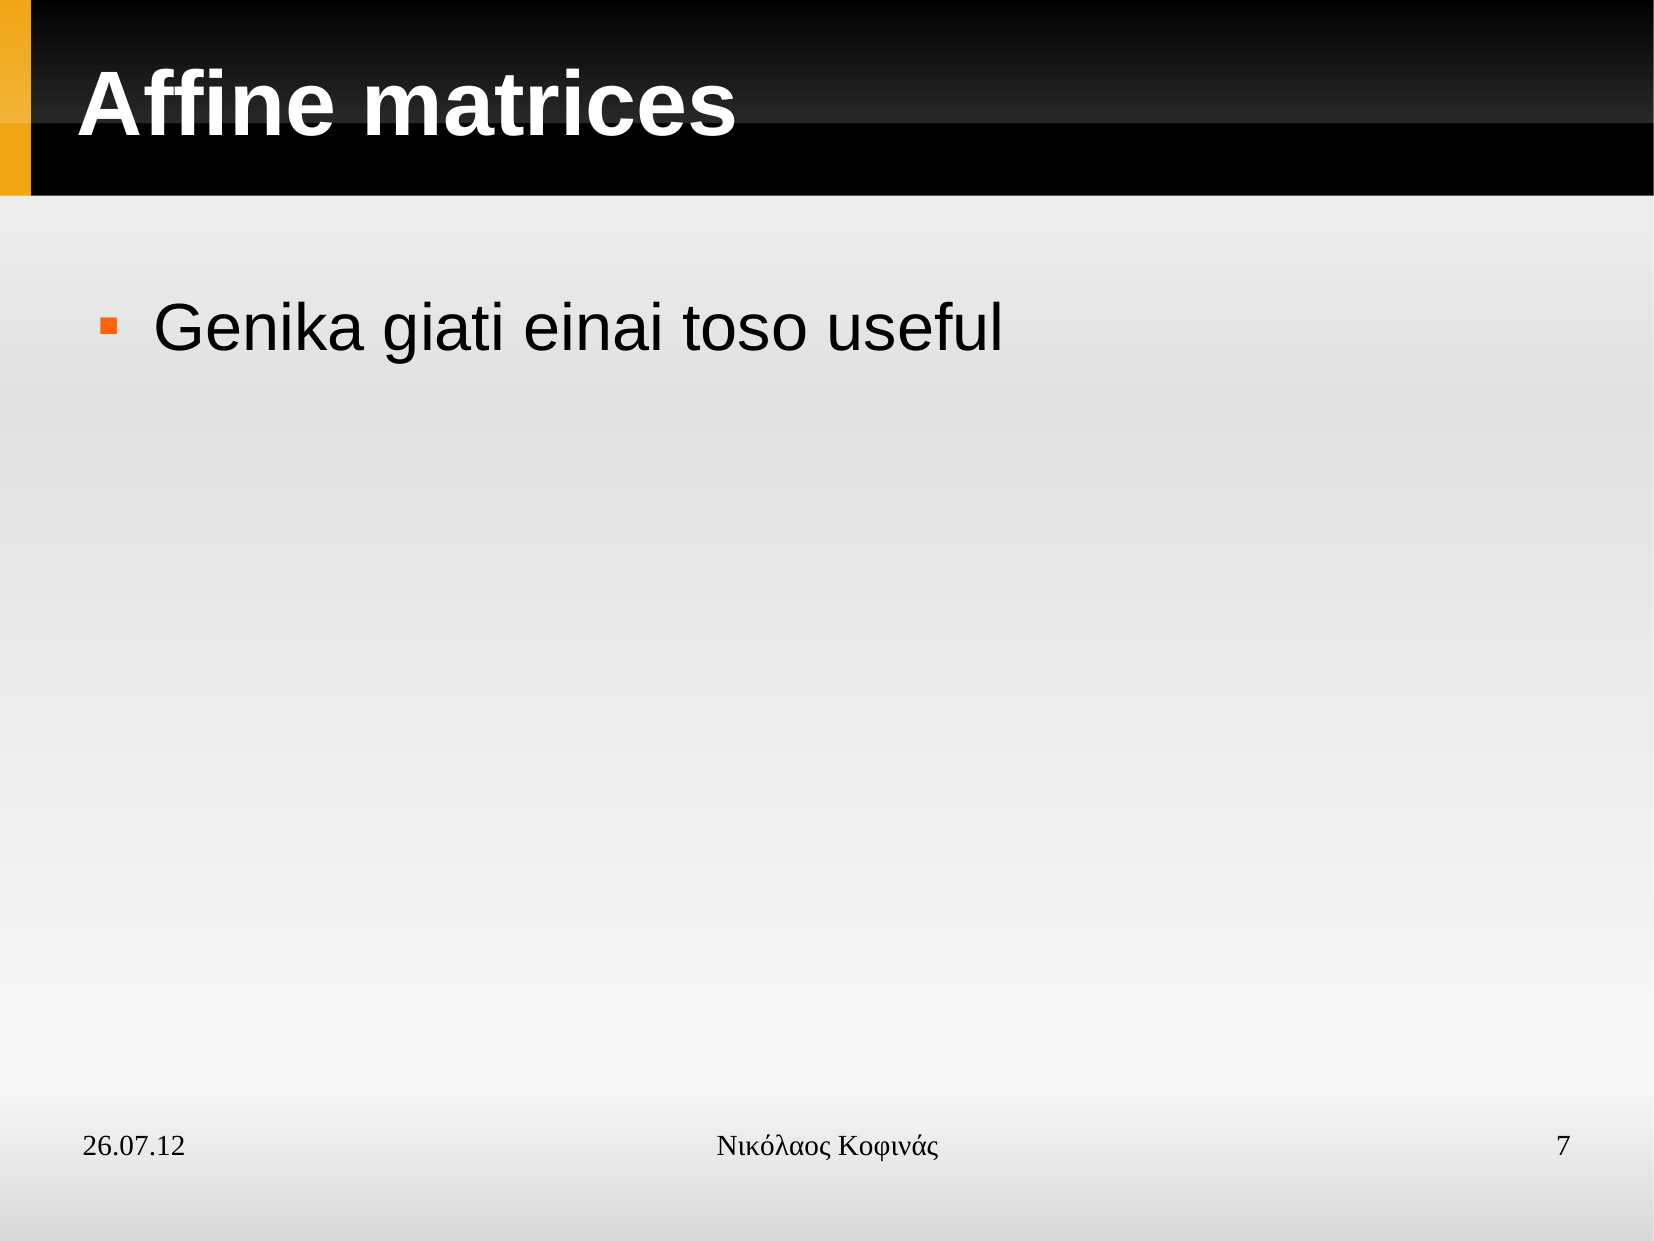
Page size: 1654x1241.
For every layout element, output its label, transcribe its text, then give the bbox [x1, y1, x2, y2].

title Affine matrices [76, 0, 1565, 208]
list Genika giati einai toso useful [82, 290, 1571, 1109]
picture [0, 0, 1654, 1241]
